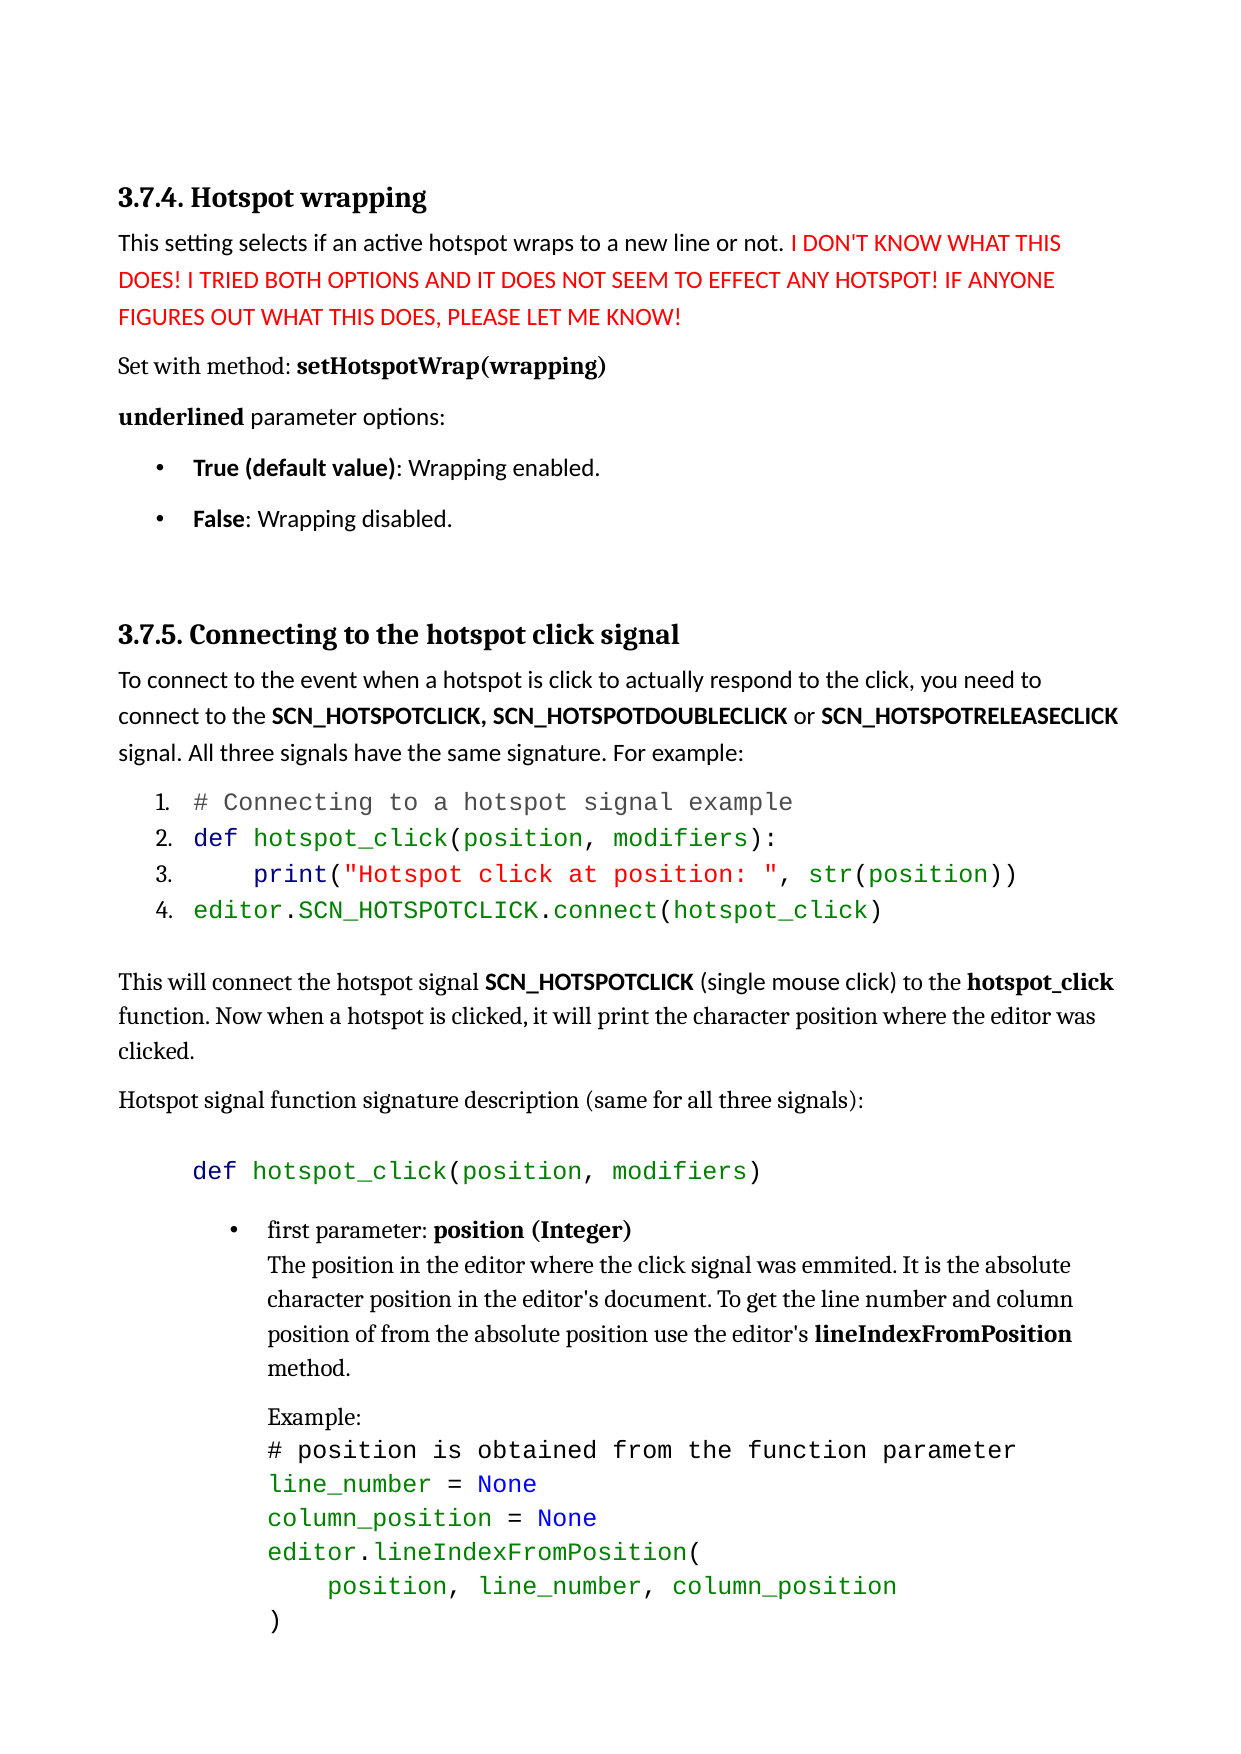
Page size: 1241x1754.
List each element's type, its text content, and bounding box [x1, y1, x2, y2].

text def hotspot_click(position, modifiers) [192, 1158, 1122, 1187]
list # Connecting to a hotspot signal example [156, 788, 1122, 818]
text This will connect the hotspot signal SCN_HOTSPOTCLICK (single mouse click) to the hotspot_click function. Now when a hotspot is clicked, it will print the character position where the editor was clicked. [118, 966, 1122, 1065]
list False: Wrapping disabled. [156, 503, 1122, 534]
text Hotspot signal function signature description (same for all three signals): [118, 1086, 1122, 1114]
list Example: # position is obtained from the function parameter line_number = None column_position = None editor.lineIndexFromPosition( [229, 1403, 1122, 1568]
list first parameter: position (Integer) The position in the editor where the click signal was emmited. It is the absolute character position in the editor's document. To get the line number and column position of from the absolute position use the editor's lineIndexFromPosition method. [229, 1216, 1122, 1383]
list print("Hotspot click at position: ", str(position)) [156, 860, 1122, 890]
text Set with method: setHotspotWrap(wrapping) [118, 352, 1122, 381]
list position, line_number, column_position [229, 1573, 1122, 1602]
list ) [229, 1607, 1122, 1636]
text This setting selects if an active hotspot wraps to a new line or not. I DON'T KNOW WHAT THIS DOES! I TRIED BOTH OPTIONS AND IT DOES NOT SEEM TO EFFECT ANY HOTSPOT! IF ANYONE FIGURES OUT WHAT THIS DOES, PLEASE LET ME KNOW! [118, 228, 1122, 331]
list True (default value): Wrapping enabled. [156, 452, 1122, 483]
list editor.SCN_HOTSPOTCLICK.connect(hotspot_click) [156, 896, 1122, 926]
subtitle 3.7.4. Hotspot wrapping [118, 181, 1122, 215]
list def hotspot_click(position, modifiers): [156, 824, 1122, 854]
text To connect to the event when a hotspot is click to actually respond to the click, you need to connect to the SCN_HOTSPOTCLICK, SCN_HOTSPOTDOUBLECLICK or SCN_HOTSPOTRELEASECLICK signal. All three signals have the same signature. For example: [118, 664, 1122, 767]
text underlined parameter options: [118, 401, 1122, 431]
subtitle 3.7.5. Connecting to the hotspot click signal [118, 618, 1122, 651]
